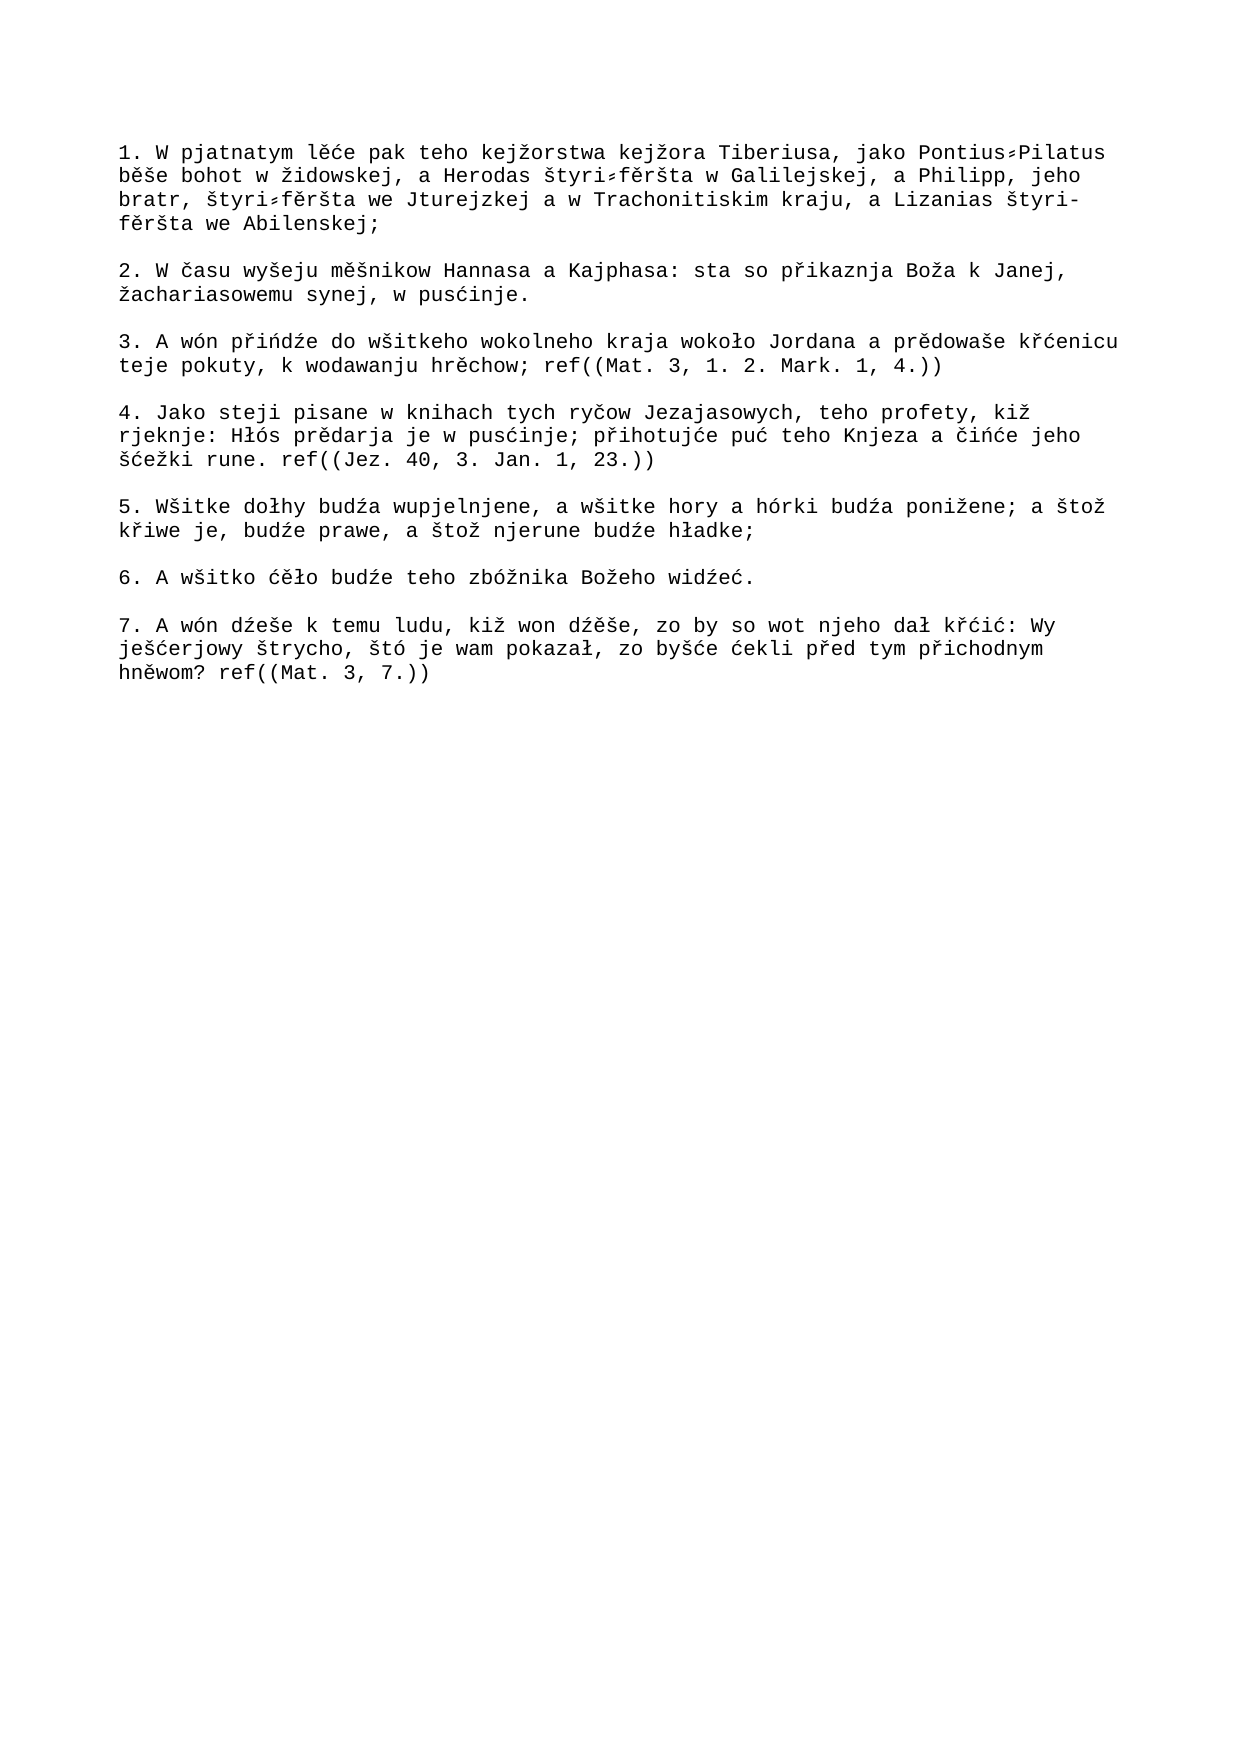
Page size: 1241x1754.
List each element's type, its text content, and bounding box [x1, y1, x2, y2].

text 2. W času wyšeju měšnikow Hannasa a Kajphasa: sta so přikaznja Boža k Janej, žachariasowemu synej, w pusćinje. [118, 260, 1122, 307]
text 4. Jako steji pisane w knihach tych ryčow Jezajasowych, teho profety, kiž rjeknje: Hłós prědarja je w pusćinje; přihotujće puć teho Knjeza a čińće jeho šćežki rune. ref((Jez. 40, 3. Jan. 1, 23.)) [118, 402, 1122, 473]
text 1. W pjatnatym lěće pak teho kejžorstwa kejžora Tiberiusa, jako Pontius⸗Pilatus běše bohot w židowskej, a Herodas štyri⸗fěršta w Galilejskej, a Philipp, jeho bratr, štyri⸗fěršta we Jturejzkej a w Trachonitiskim kraju, a Lizanias štyri-fěršta we Abilenskej; [118, 142, 1122, 236]
text 6. A wšitko ćěło budźe teho zbóžnika Božeho widźeć. [118, 567, 1122, 591]
text 3. A wón přińdźe do wšitkeho wokolneho kraja wokoło Jordana a prědowaše křćenicu teje pokuty, k wodawanju hrěchow; ref((Mat. 3, 1. 2. Mark. 1, 4.)) [118, 331, 1122, 378]
text 7. A wón dźeše k temu ludu, kiž won dźěše, zo by so wot njeho dał křćić: Wy ješćerjowy štrycho, štó je wam pokazał, zo byšće ćekli před tym přichodnym hněwom? ref((Mat. 3, 7.)) [118, 615, 1122, 686]
text 5. Wšitke dołhy budźa wupjelnjene, a wšitke hory a hórki budźa ponižene; a štož křiwe je, budźe prawe, a štož njerune budźe hładke; [118, 496, 1122, 544]
